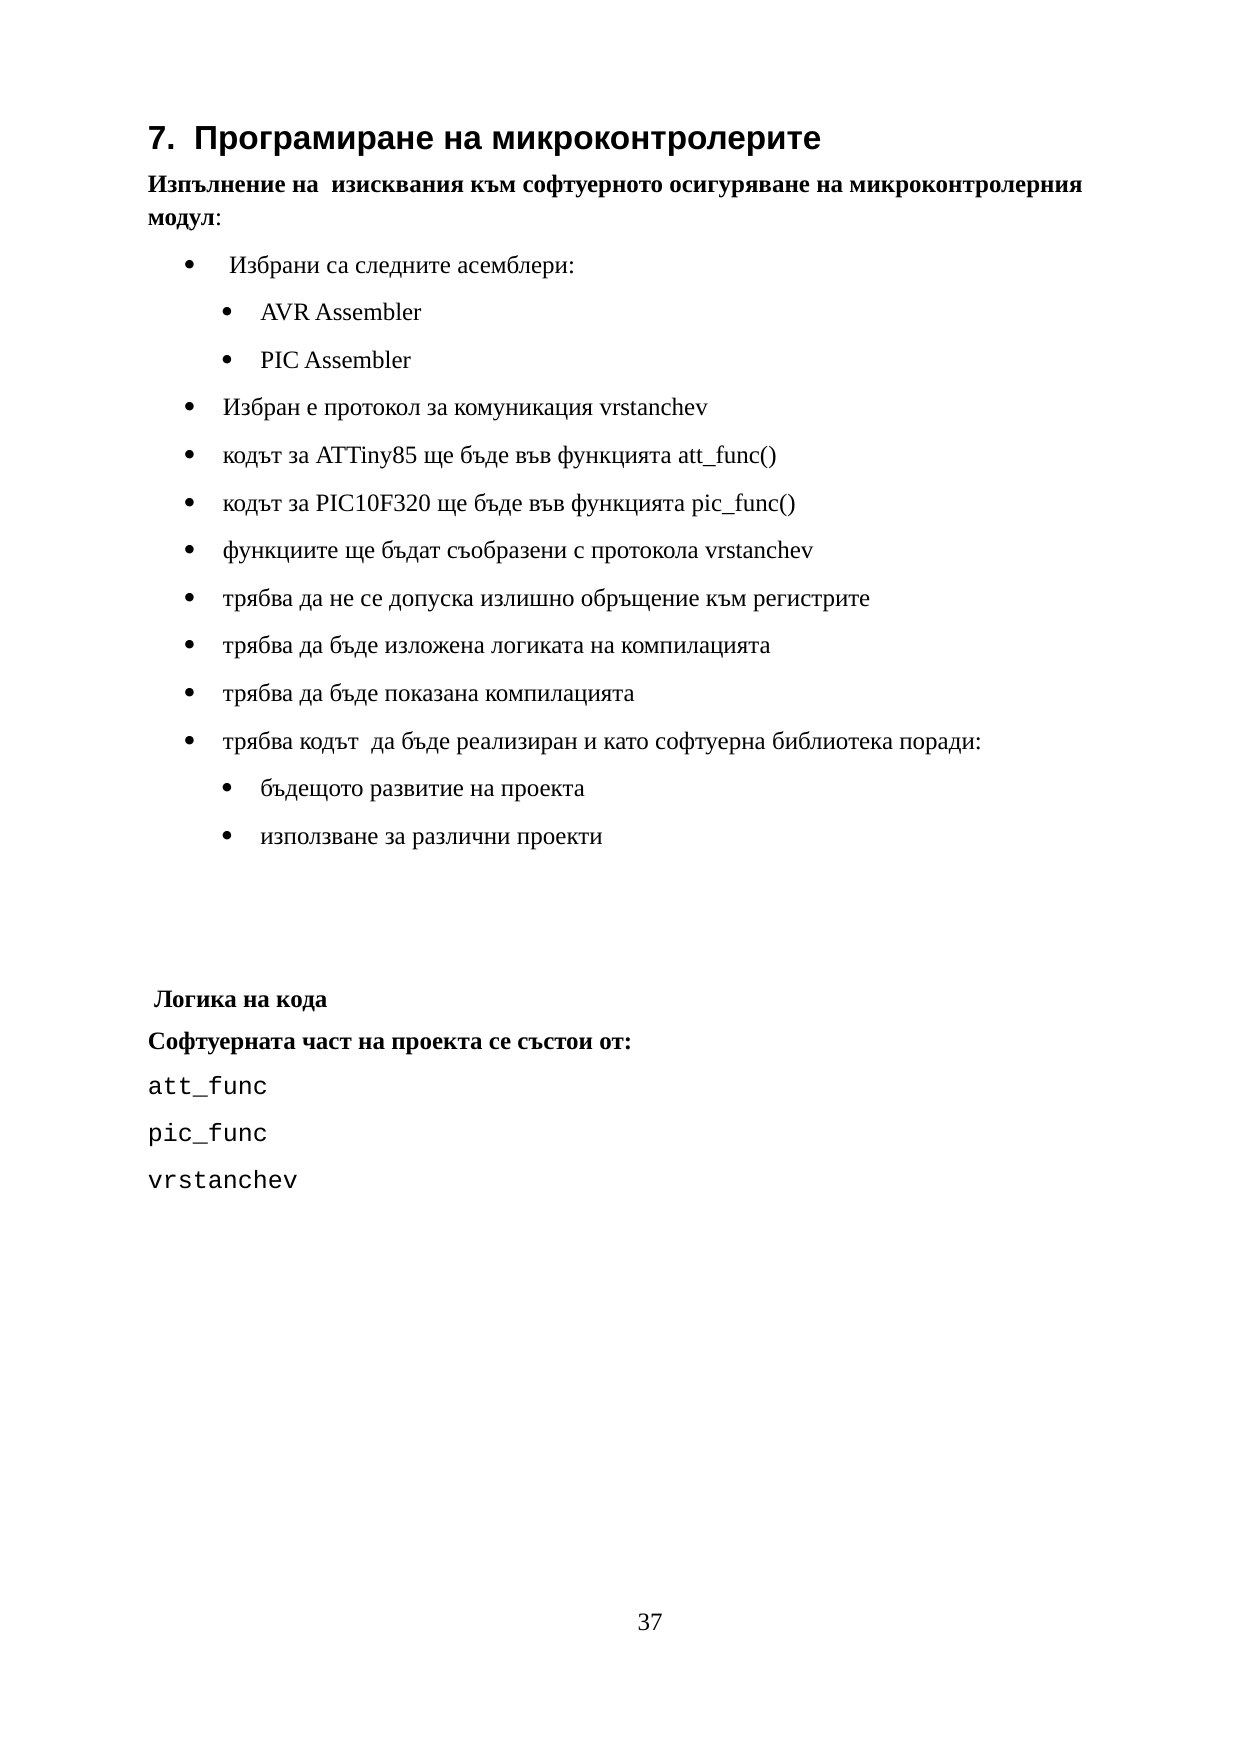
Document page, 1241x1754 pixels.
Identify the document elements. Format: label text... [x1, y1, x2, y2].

list използване за различни проекти [223, 821, 1152, 850]
subtitle Логика на кода [148, 984, 1152, 1013]
list трябва да бъде изложена логиката на компилацията [185, 631, 1152, 659]
text Софтуерната част на проекта се състои от: [148, 1026, 1152, 1054]
list функциите ще бъдат съобразени с протокола vrstanchev [185, 535, 1152, 564]
list трябва кодът да бъде реализиран и като софтуерна библиотека поради: [185, 726, 1152, 754]
list кодът за PIC10F320 ще бъде във функцията pic_func() [185, 488, 1152, 516]
list AVR Assembler [223, 297, 1152, 326]
text Изпълнение на изисквания към софтуерното осигуряване на микроконтролерния модул: [148, 169, 1152, 231]
text att_func [148, 1073, 1152, 1102]
subtitle 7. Програмиране на микроконтролерите [148, 118, 1152, 157]
list трябва да не се допуска излишно обръщение към регистрите [185, 583, 1152, 612]
list Избран е протокол за комуникация vrstanchev [185, 392, 1152, 421]
list Избрани са следните асемблери: [185, 250, 1152, 278]
list кодът за ATTiny85 ще бъде във функцията att_func() [185, 440, 1152, 469]
list бъдещото развитие на проекта [223, 773, 1152, 802]
text vrstanchev [148, 1168, 1152, 1196]
list трябва да бъде показана компилацията [185, 678, 1152, 707]
list PIC Assembler [223, 345, 1152, 374]
text pic_func [148, 1121, 1152, 1149]
